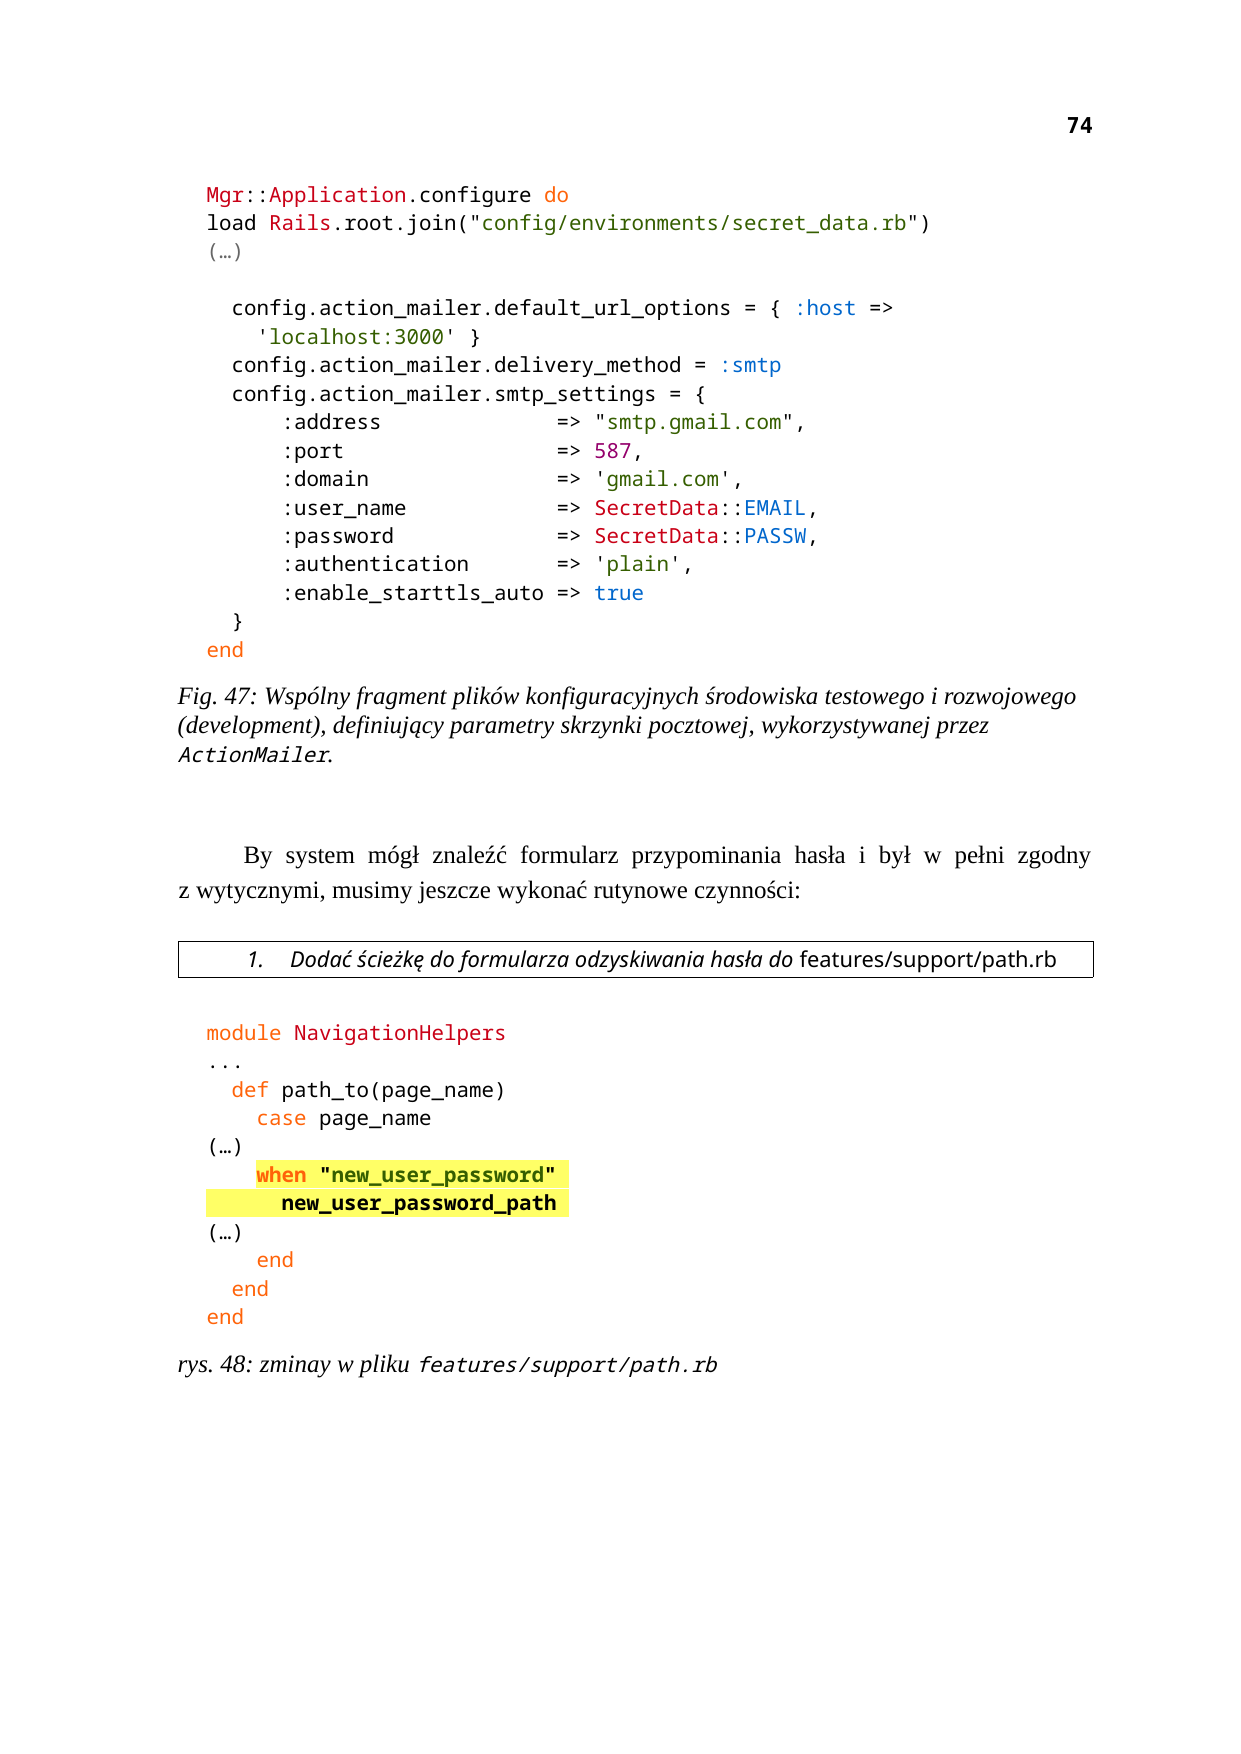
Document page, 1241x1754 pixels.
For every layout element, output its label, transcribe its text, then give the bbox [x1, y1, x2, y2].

text rys. 48: zminay w pliku features/support/path.rb [177, 1349, 1093, 1378]
table_header module NavigationHelpers ... def path_to(page_name) case page_name (…) when "new_user_password" new_user_password_path (…) end end end [177, 1012, 1093, 1336]
table_header Mgr::Application.configure do load Rails.root.join("config/environments/secret_data.rb") (…) config.action_mailer.default_url_options = { :host => 'localhost:3000' } config.action_mailer.delivery_method = :smtp config.action_mailer.smtp_settings = { :address => "smtp.gmail.com", :port => 587, :domain => 'gmail.com', :user_name => SecretData::EMAIL, :password => SecretData::PASSW, :authentication => 'plain', :enable_starttls_auto => true } end [177, 174, 1093, 669]
list Dodać ścieżkę do formularza odzyskiwania hasła do features/support/path.rb [179, 942, 1093, 977]
text Fig. 47: Wspólny fragment plików konfiguracyjnych środowiska testowego i rozwojowego (development), definiujący parametry skrzynki pocztowej, wykorzystywanej przez ActionMailer. [177, 681, 1093, 768]
text By system mógł znaleźć formularz przypominania hasła i był w pełni zgodny z wytycznymi, musimy jeszcze wykonać rutynowe czynności: [178, 835, 1093, 906]
